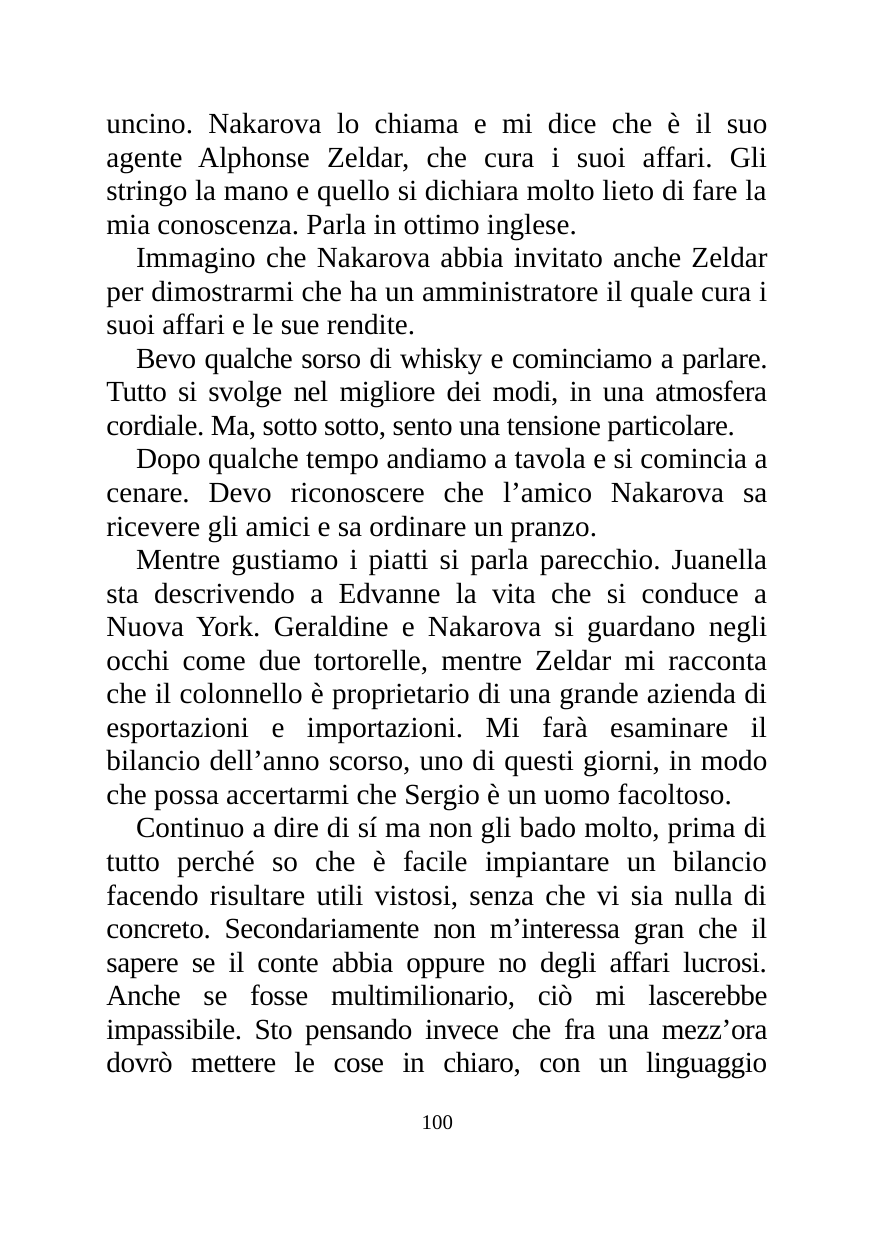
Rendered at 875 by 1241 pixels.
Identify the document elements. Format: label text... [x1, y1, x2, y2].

text Dopo qualche tempo andiamo a tavola e si comincia a cenare. Devo riconoscere che l’amico Nakarova sa ricevere gli amici e sa ordinare un pranzo. [106, 442, 768, 542]
text Immagino che Nakarova abbia invitato anche Zeldar per dimostrarmi che ha un amministratore il quale cura i suoi affari e le sue rendite. [106, 240, 768, 341]
text Continuo a dire di sí ma non gli bado molto, prima di tutto perché so che è facile impiantare un bilancio facendo risultare utili vistosi, senza che vi sia nulla di concreto. Secondariamente non m’interessa gran che il sapere se il conte abbia oppure no degli affari lucrosi. Anche se fosse multimilionario, ciò mi lascerebbe impassibile. Sto pensando invece che fra una mezz’ora dovrò mettere le cose in chiaro, con un linguaggio [106, 811, 768, 1079]
text uncino. Nakarova lo chiama e mi dice che è il suo agente Alphonse Zeldar, che cura i suoi affari. Gli stringo la mano e quello si dichiara molto lieto di fare la mia conoscenza. Parla in ottimo inglese. [106, 106, 768, 240]
text Bevo qualche sorso di whisky e cominciamo a parlare. Tutto si svolge nel migliore dei modi, in una atmosfera cordiale. Ma, sotto sotto, sento una tensione particolare. [106, 341, 768, 442]
text Mentre gustiamo i piatti si parla parecchio. Juanella sta descrivendo a Edvanne la vita che si conduce a Nuova York. Geraldine e Nakarova si guardano negli occhi come due tortorelle, mentre Zeldar mi racconta che il colonnello è proprietario di una grande azienda di esportazioni e importazioni. Mi farà esaminare il bilancio dell’anno scorso, uno di questi giorni, in modo che possa accertarmi che Sergio è un uomo facoltoso. [106, 542, 768, 811]
